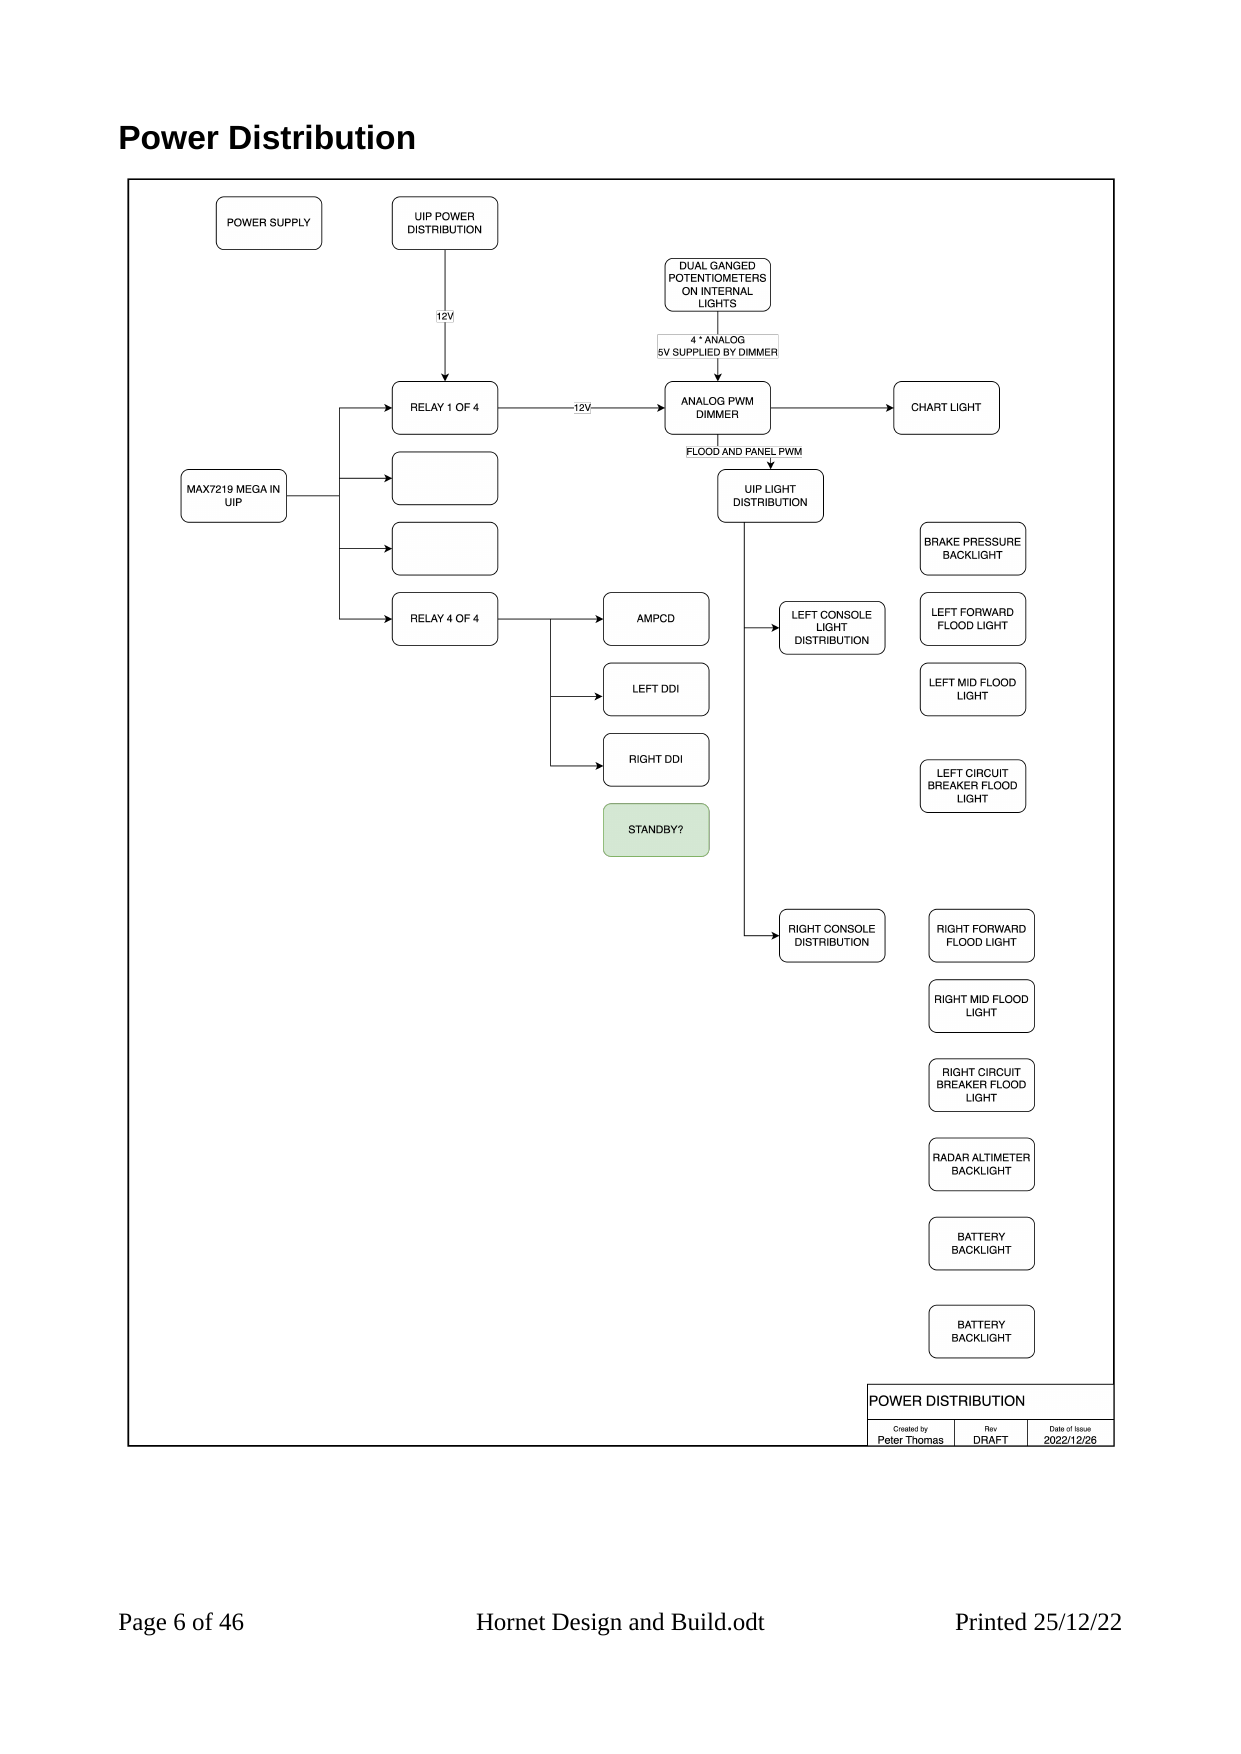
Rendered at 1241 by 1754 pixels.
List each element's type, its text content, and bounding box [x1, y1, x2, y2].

subtitle Power Distribution [118, 118, 1122, 157]
picture [118, 169, 1123, 1455]
